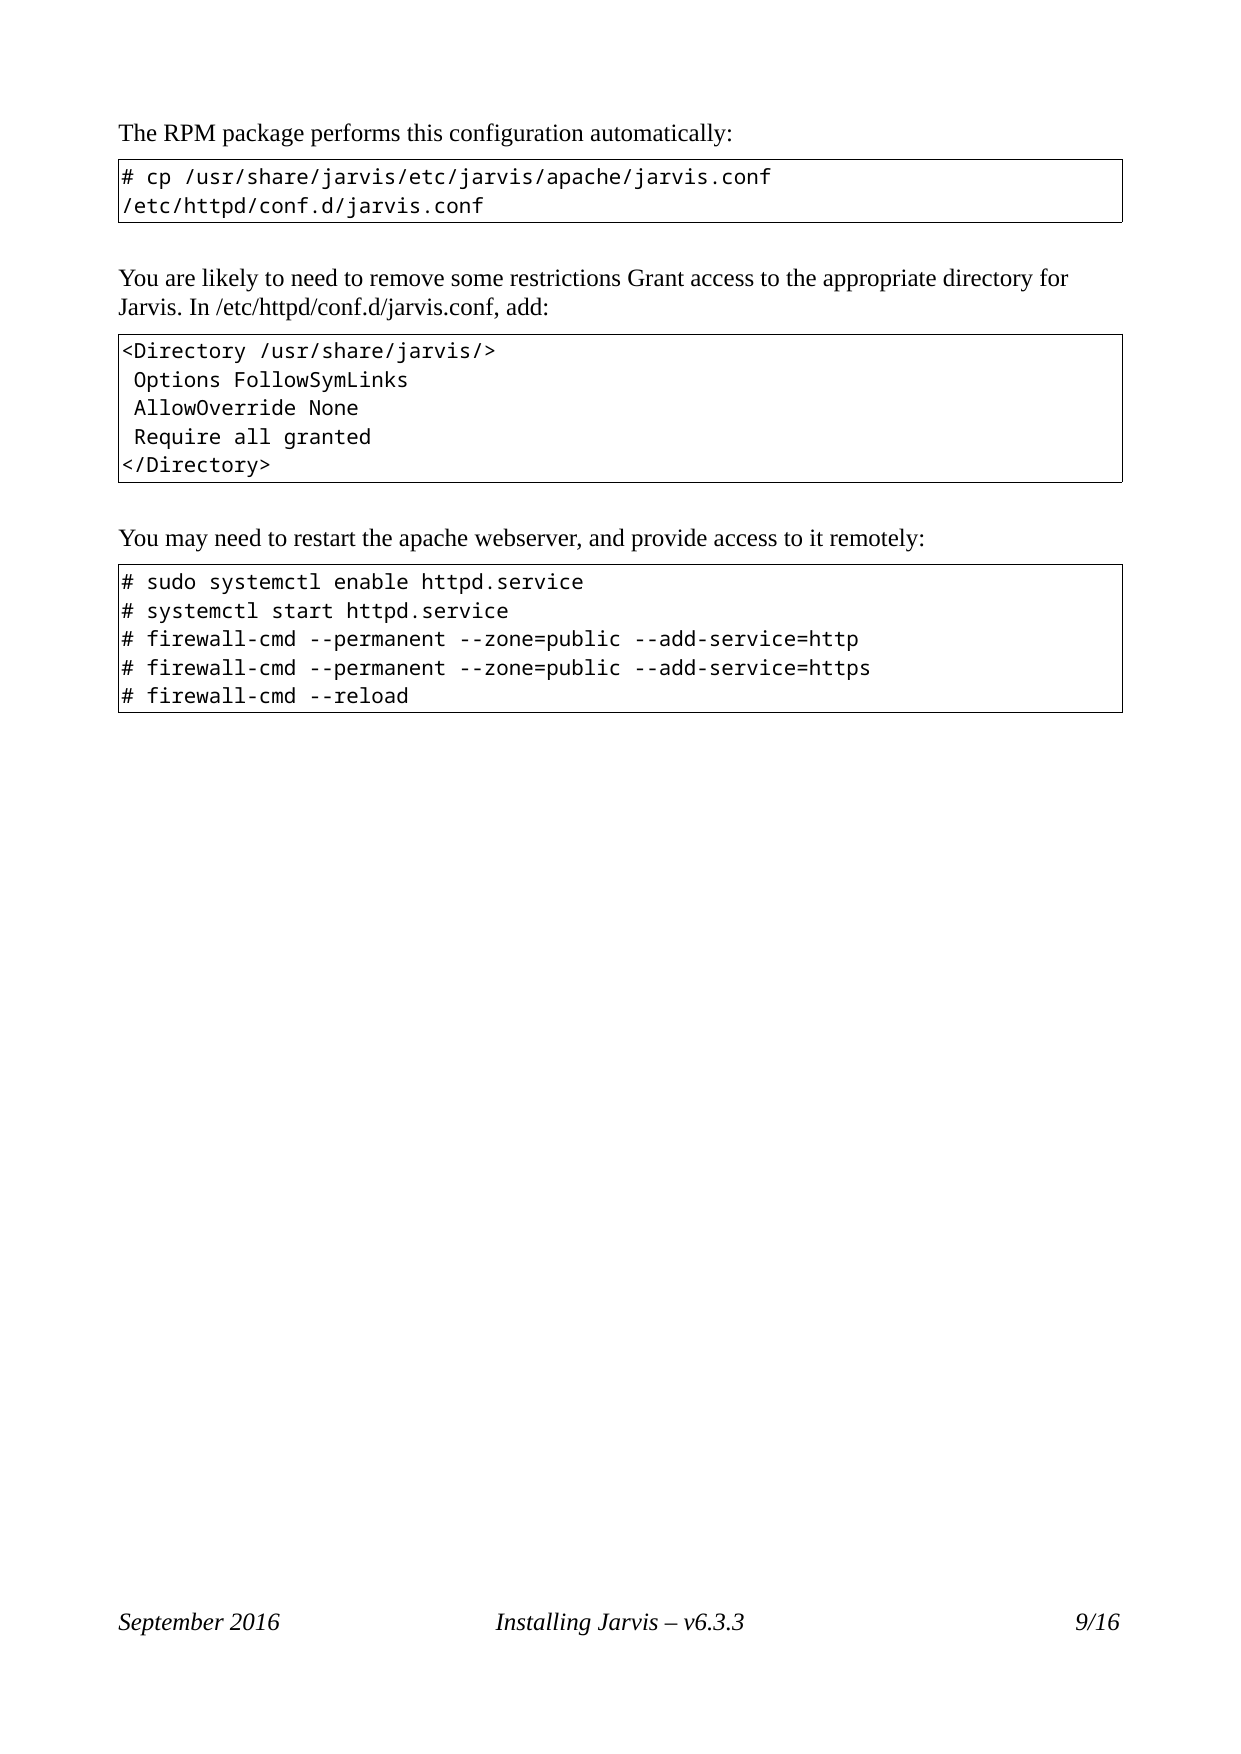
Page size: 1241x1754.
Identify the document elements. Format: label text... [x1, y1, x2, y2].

text # firewall-cmd --permanent --zone=public --add-service=http [119, 621, 1122, 649]
text You are likely to need to remove some restrictions Grant access to the appropriate directory for Jarvis. In /etc/httpd/conf.d/jarvis.conf, add: [118, 263, 1122, 321]
text You may need to restart the apache webserver, and provide access to it remotely: [118, 523, 1122, 552]
text # cp /usr/share/jarvis/etc/jarvis/apache/jarvis.conf /etc/httpd/conf.d/jarvis.conf [119, 160, 1122, 222]
text <Directory /usr/share/jarvis/> Options FollowSymLinks AllowOverride None Require all granted </Directory> [119, 335, 1122, 482]
text # sudo systemctl enable httpd.service [119, 565, 1122, 593]
text # systemctl start httpd.service [119, 593, 1122, 621]
text The RPM package performs this configuration automatically: [118, 118, 1122, 147]
text # firewall-cmd --permanent --zone=public --add-service=https # firewall-cmd --reload [119, 649, 1122, 712]
